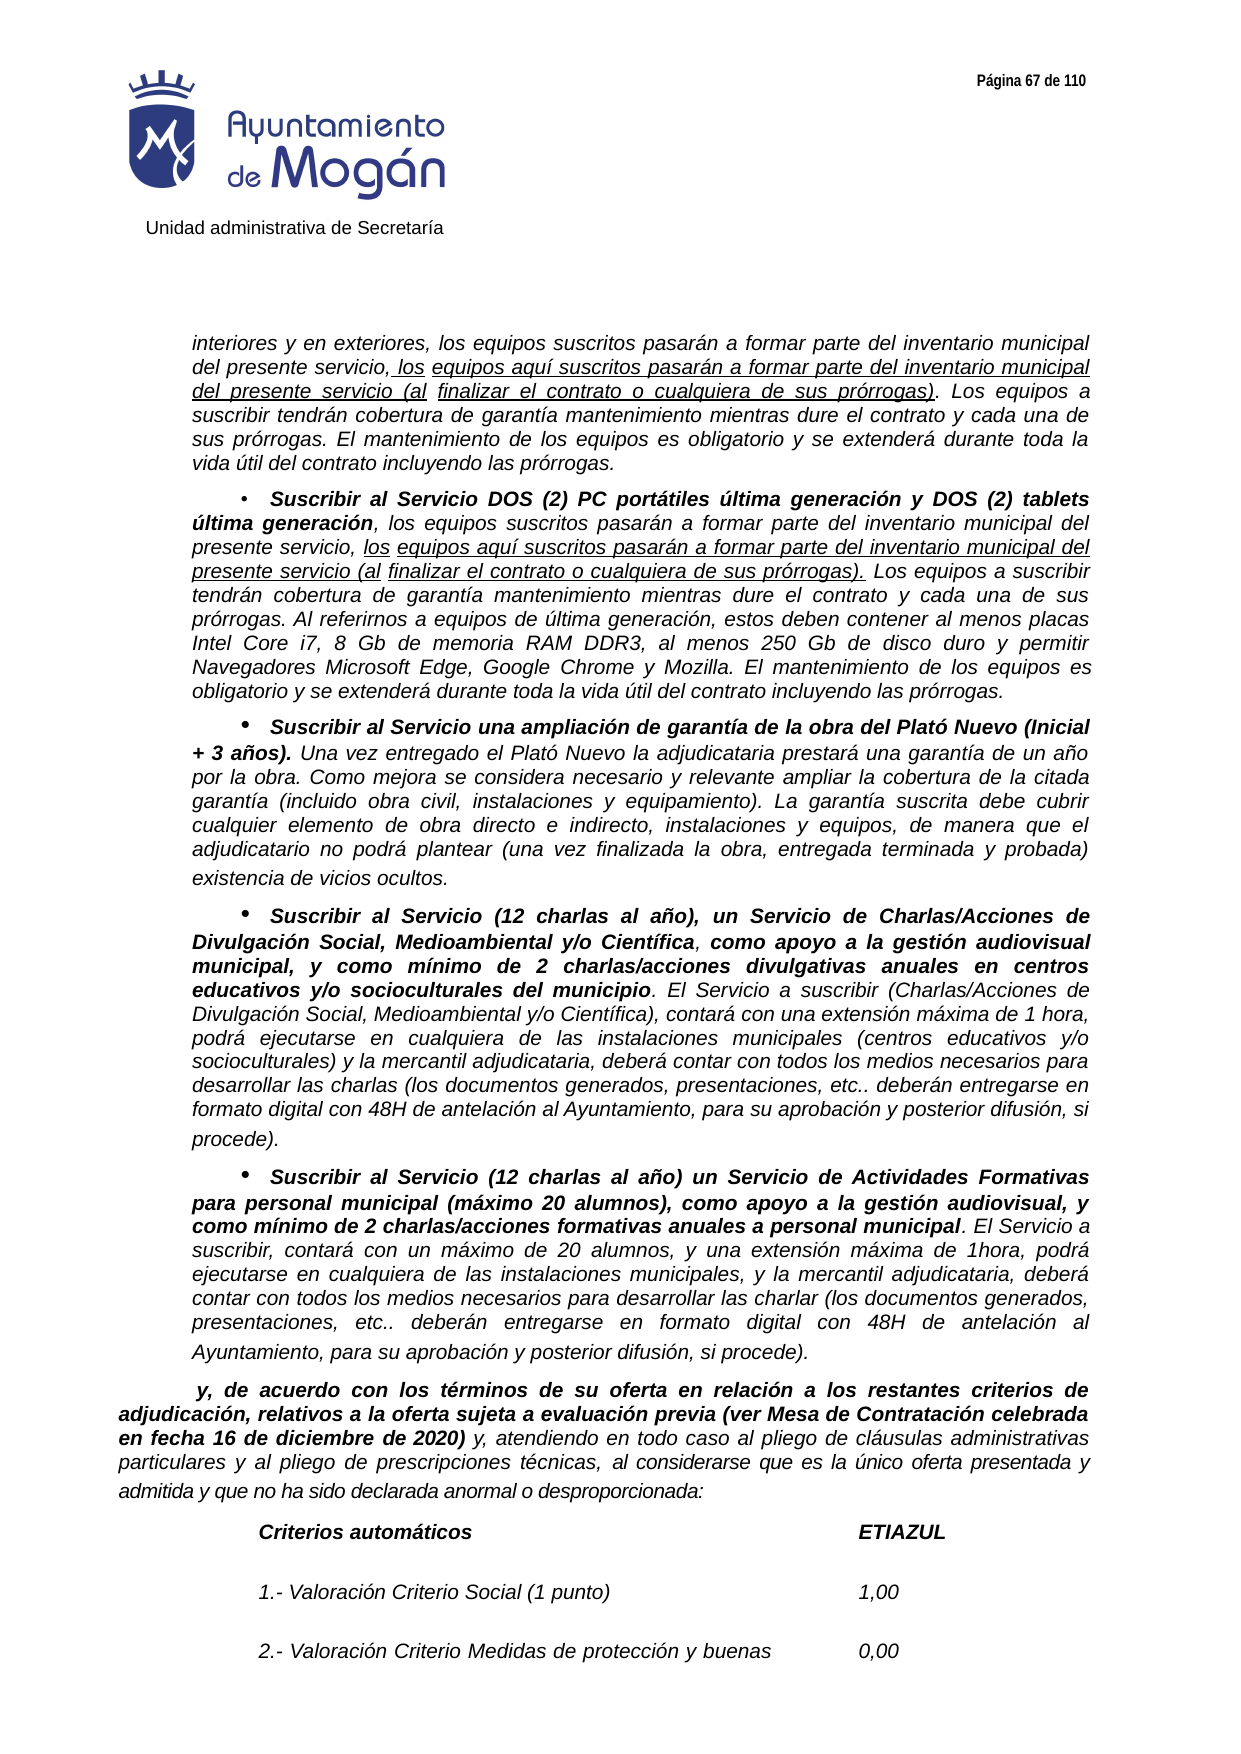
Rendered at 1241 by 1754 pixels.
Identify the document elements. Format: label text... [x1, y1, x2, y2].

table_cell 1.- Valoración Criterio Social (1 punto) [177, 1577, 777, 1636]
list interiores y en exteriores, los equipos suscritos pasarán a formar parte del inventario municipal del presente servicio, los equipos aquí suscritos pasarán a formar parte del inventario municipal del presente servicio (al finalizar el contrato o cualquiera de sus prórrogas). Los equipos a suscribir tendrán cobertura de garantía mantenimiento mientras dure el contrato y cada una de sus prórrogas. El mantenimiento de los equipos es obligatorio y se extenderá durante toda la vida útil del contrato incluyendo las prórrogas. [162, 331, 1092, 474]
picture [128, 70, 445, 206]
list Suscribir al Servicio una ampliación de garantía de la obra del Plató Nuevo (Inicial + 3 años). Una vez entregado el Plató Nuevo la adjudicataria prestará una garantía de un año por la obra. Como mejora se considera necesario y relevante ampliar la cobertura de la citada garantía (incluido obra civil, instalaciones y equipamiento). La garantía suscrita debe cubrir cualquier elemento de obra directo e indirecto, instalaciones y equipos, de manera que el adjudicatario no podrá plantear (una vez finalizada la obra, entregada terminada y probada) existencia de vicios ocultos. [162, 715, 1092, 891]
table_header ETIAZUL [777, 1517, 962, 1577]
list Suscribir al Servicio (12 charlas al año) un Servicio de Actividades Formativas para personal municipal (máximo 20 alumnos), como apoyo a la gestión audiovisual, y como mínimo de 2 charlas/acciones formativas anuales a personal municipal. El Servicio a suscribir, contará con un máximo de 20 alumnos, y una extensión máxima de 1hora, podrá ejecutarse en cualquiera de las instalaciones municipales, y la mercantil adjudicataria, deberá contar con todos los medios necesarios para desarrollar las charlar (los documentos generados, presentaciones, etc.. deberán entregarse en formato digital con 48H de antelación al Ayuntamiento, para su aprobación y posterior difusión, si procede). [162, 1165, 1092, 1365]
list Suscribir al Servicio (12 charlas al año), un Servicio de Charlas/Acciones de Divulgación Social, Medioambiental y/o Científica, como apoyo a la gestión audiovisual municipal, y como mínimo de 2 charlas/acciones divulgativas anuales en centros educativos y/o socioculturales del municipio. El Servicio a suscribir (Charlas/Acciones de Divulgación Social, Medioambiental y/o Científica), contará con una extensión máxima de 1 hora, podrá ejecutarse en cualquiera de las instalaciones municipales (centros educativos y/o socioculturales) y la mercantil adjudicataria, deberá contar con todos los medios necesarios para desarrollar las charlas (los documentos generados, presentaciones, etc.. deberán entregarse en formato digital con 48H de antelación al Ayuntamiento, para su aprobación y posterior difusión, si procede). [162, 904, 1092, 1152]
table_cell 0,00 [777, 1636, 962, 1666]
table_cell 1,00 [777, 1577, 962, 1636]
table_cell 2.- Valoración Criterio Medidas de protección y buenas [177, 1636, 777, 1666]
table_header Criterios automáticos [177, 1517, 777, 1577]
list Suscribir al Servicio DOS (2) PC portátiles última generación y DOS (2) tablets última generación, los equipos suscritos pasarán a formar parte del inventario municipal del presente servicio, los equipos aquí suscritos pasarán a formar parte del inventario municipal del presente servicio (al finalizar el contrato o cualquiera de sus prórrogas). Los equipos a suscribir tendrán cobertura de garantía mantenimiento mientras dure el contrato y cada una de sus prórrogas. Al referirnos a equipos de última generación, estos deben contener al menos placas Intel Core i7, 8 Gb de memoria RAM DDR3, al menos 250 Gb de disco duro y permitir Navegadores Microsoft Edge, Google Chrome y Mozilla. El mantenimiento de los equipos es obligatorio y se extenderá durante toda la vida útil del contrato incluyendo las prórrogas. [162, 487, 1092, 702]
text y, de acuerdo con los términos de su oferta en relación a los restantes criterios de adjudicación, relativos a la oferta sujeta a evaluación previa (ver Mesa de Contratación celebrada en fecha 16 de diciembre de 2020) y, atendiendo en todo caso al pliego de cláusulas administrativas particulares y al pliego de prescripciones técnicas, al considerarse que es la único oferta presentada y admitida y que no ha sido declarada anormal o desproporcionada: [118, 1378, 1092, 1505]
